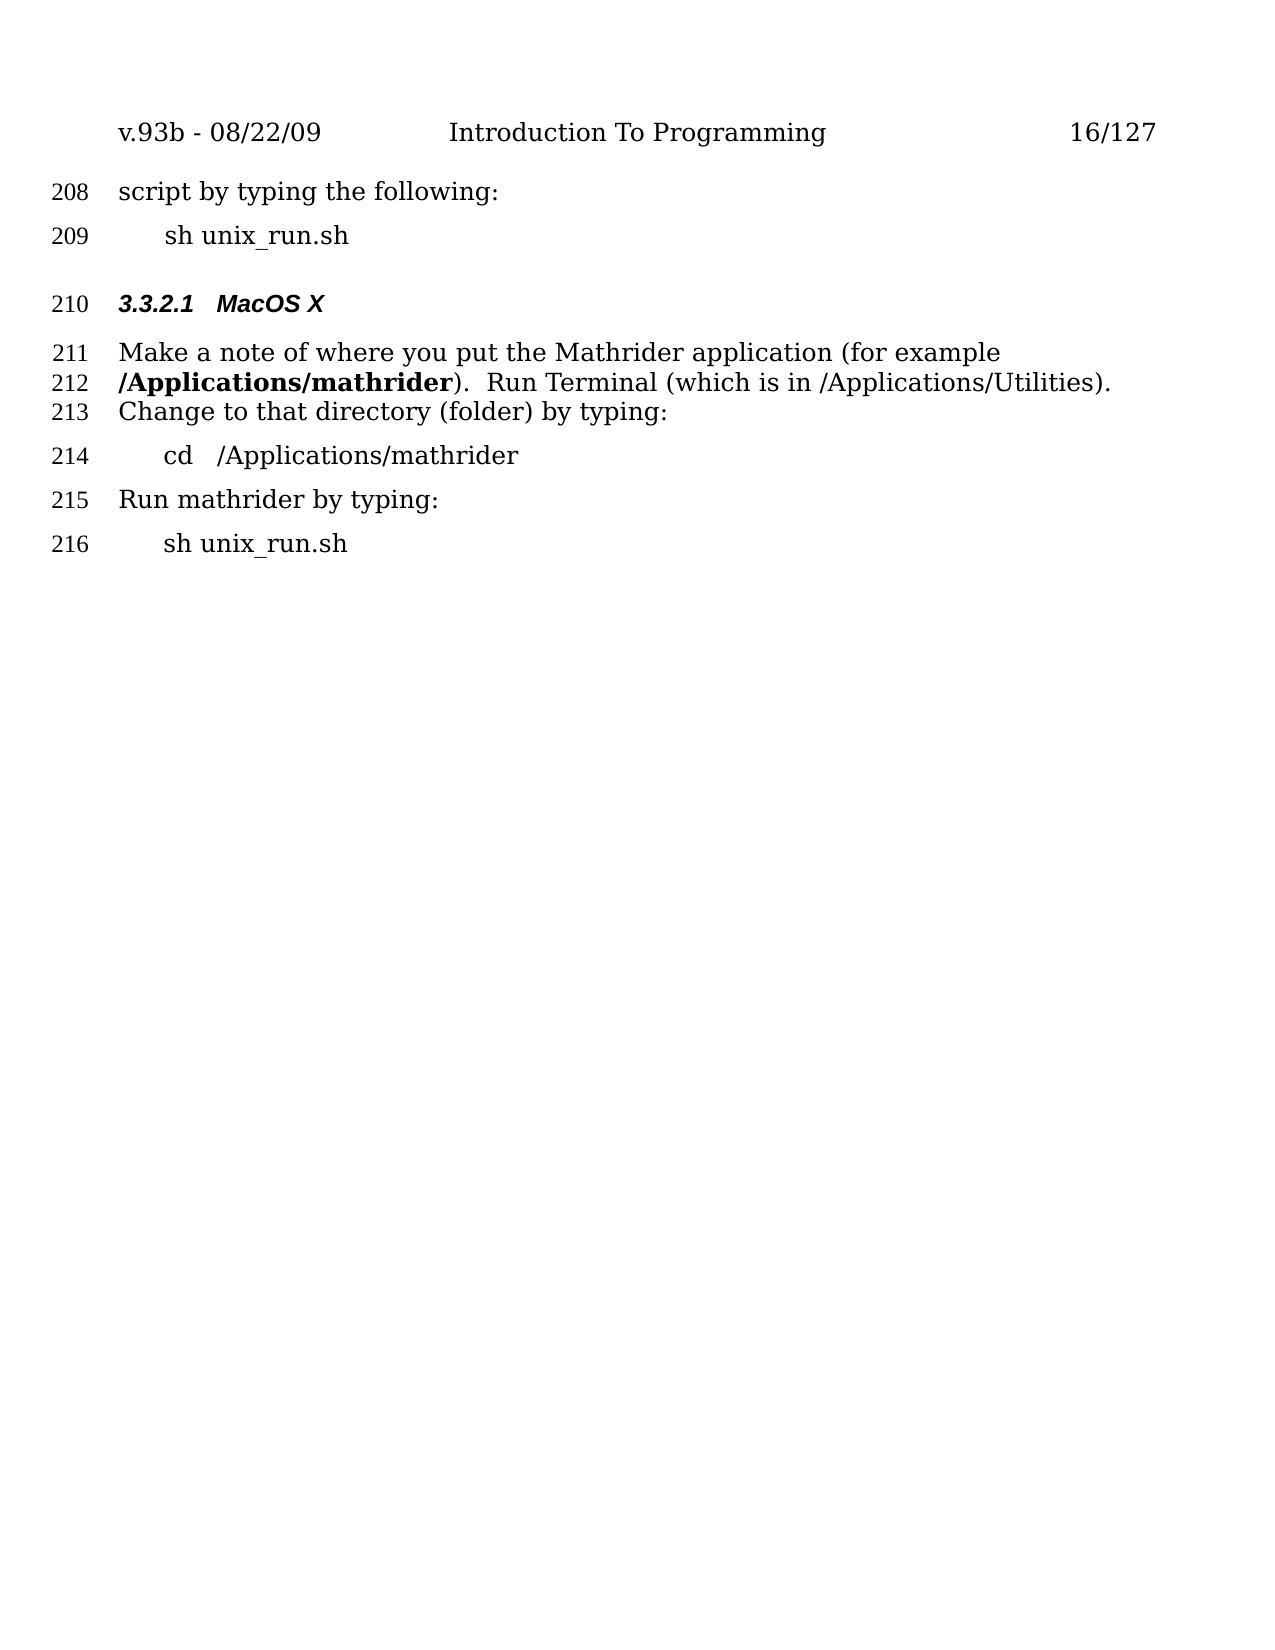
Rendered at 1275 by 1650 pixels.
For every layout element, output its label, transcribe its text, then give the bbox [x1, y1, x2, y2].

text cd /Applications/mathrider [163, 441, 1157, 471]
text script by typing the following: [118, 177, 1157, 206]
text sh unix_run.sh [164, 221, 1157, 250]
text sh unix_run.sh [163, 530, 1157, 559]
subtitle MacOS X [118, 289, 1157, 318]
text Make a note of where you put the Mathrider application (for example /Applications/mathrider). Run Terminal (which is in /Applications/Utilities). Change to that directory (folder) by typing: [118, 339, 1157, 426]
text Run mathrider by typing: [118, 486, 1157, 515]
